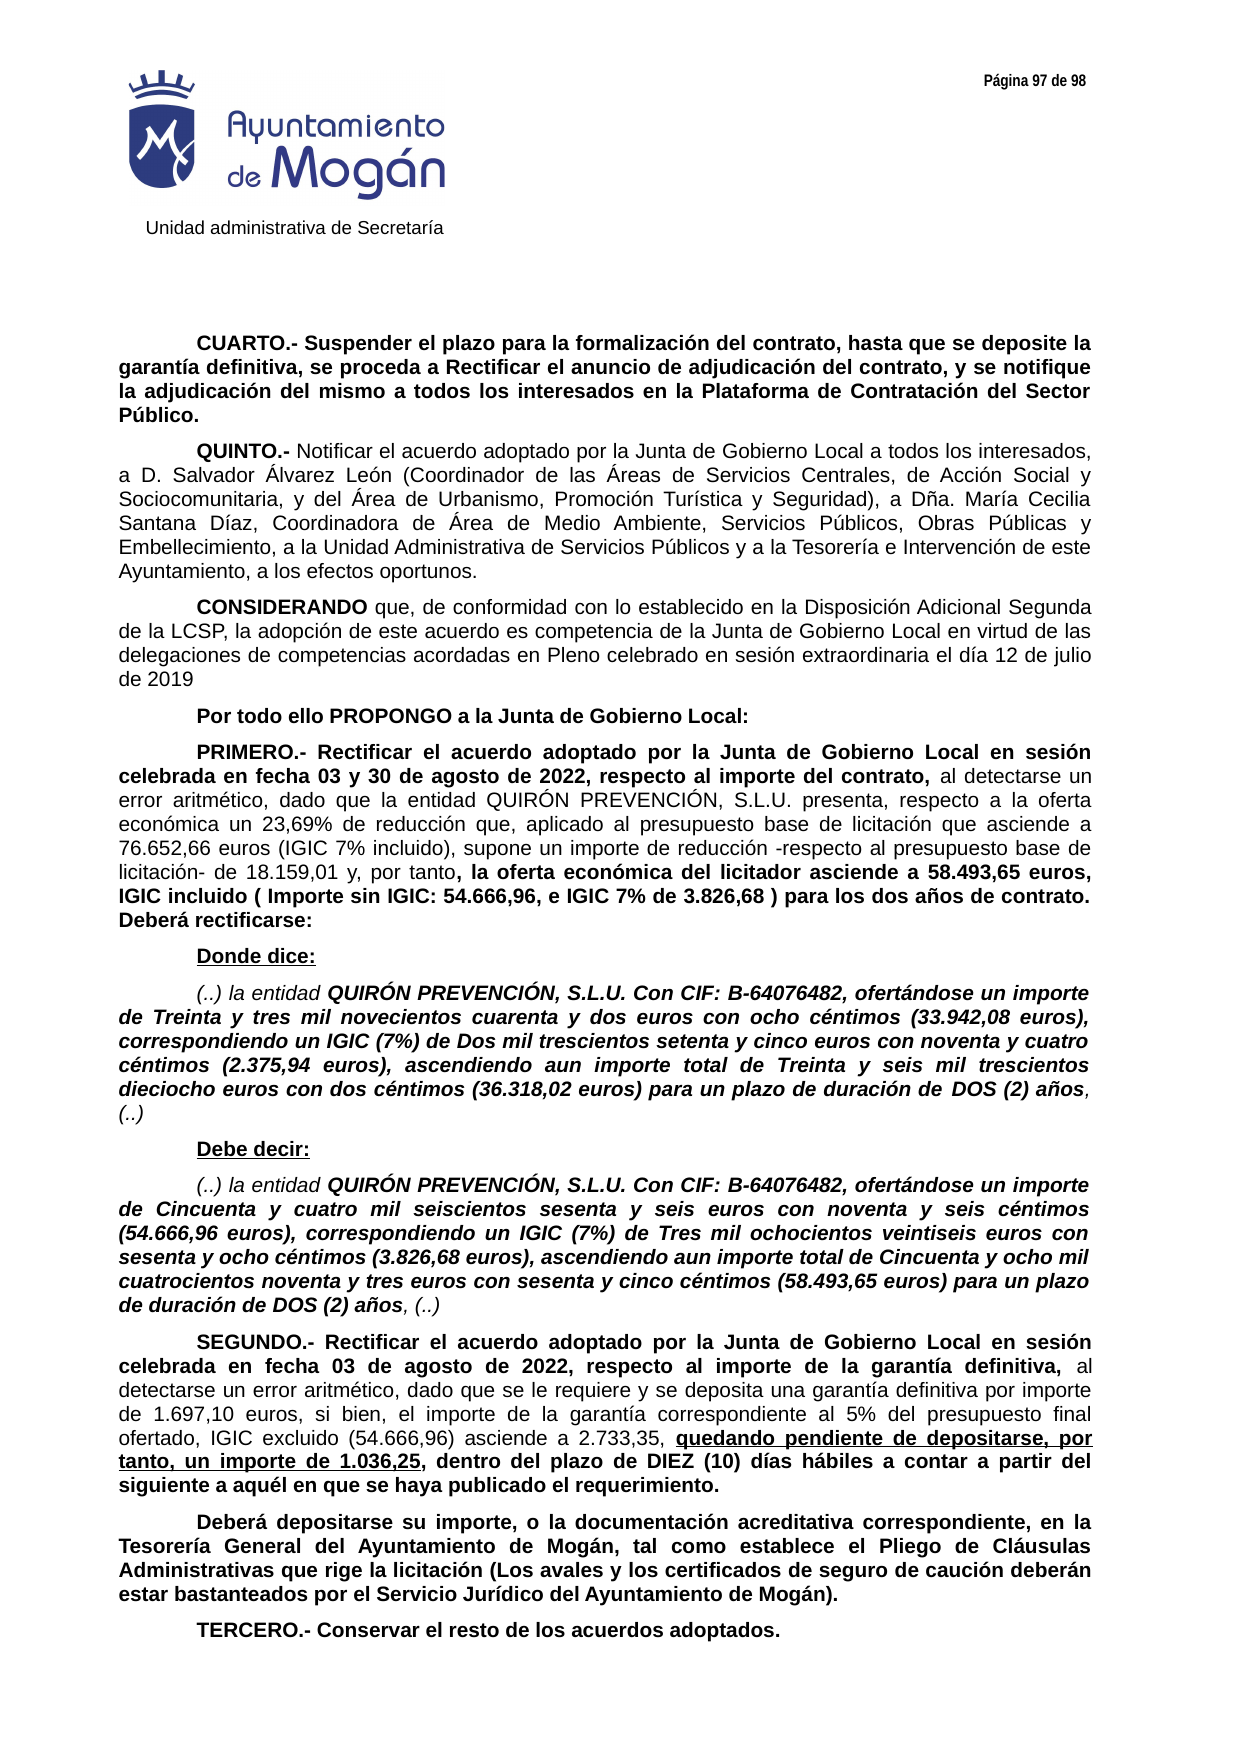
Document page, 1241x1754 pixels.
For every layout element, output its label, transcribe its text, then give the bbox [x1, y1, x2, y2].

text Debe decir: [118, 1137, 1092, 1161]
text SEGUNDO.- Rectificar el acuerdo adoptado por la Junta de Gobierno Local en sesión celebrada en fecha 03 de agosto de 2022, respecto al importe de la garantía definitiva, al detectarse un error aritmético, dado que se le requiere y se deposita una garantía definitiva por importe de 1.697,10 euros, si bien, el importe de la garantía correspondiente al 5% del presupuesto final ofertado, IGIC excluido (54.666,96) asciende a 2.733,35, quedando pendiente de depositarse, por tanto, un importe de 1.036,25, dentro del plazo de DIEZ (10) días hábiles a contar a partir del siguiente a aquél en que se haya publicado el requerimiento. [118, 1329, 1092, 1497]
text (..) la entidad QUIRÓN PREVENCIÓN, S.L.U. Con CIF: B-64076482, ofertándose un importe de Treinta y tres mil novecientos cuarenta y dos euros con ocho céntimos (33.942,08 euros), correspondiendo un IGIC (7%) de Dos mil trescientos setenta y cinco euros con noventa y cuatro céntimos (2.375,94 euros), ascendiendo aun importe total de Treinta y seis mil trescientos dieciocho euros con dos céntimos (36.318,02 euros) para un plazo de duración de DOS (2) años, (..) [118, 981, 1092, 1124]
text QUINTO.- Notificar el acuerdo adoptado por la Junta de Gobierno Local a todos los interesados, a D. Salvador Álvarez León (Coordinador de las Áreas de Servicios Centrales, de Acción Social y Sociocomunitaria, y del Área de Urbanismo, Promoción Turística y Seguridad), a Dña. María Cecilia Santana Díaz, Coordinadora de Área de Medio Ambiente, Servicios Públicos, Obras Públicas y Embellecimiento, a la Unidad Administrativa de Servicios Públicos y a la Tesorería e Intervención de este Ayuntamiento, a los efectos oportunos. [118, 439, 1092, 583]
text Por todo ello PROPONGO a la Junta de Gobierno Local: [118, 703, 1092, 727]
text Donde dice: [118, 944, 1092, 968]
text CONSIDERANDO que, de conformidad con lo establecido en la Disposición Adicional Segunda de la LCSP, la adopción de este acuerdo es competencia de la Junta de Gobierno Local en virtud de las delegaciones de competencias acordadas en Pleno celebrado en sesión extraordinaria el día 12 de julio de 2019 [118, 595, 1092, 691]
text TERCERO.- Conservar el resto de los acuerdos adoptados. [118, 1618, 1092, 1642]
text CUARTO.- Suspender el plazo para la formalización del contrato, hasta que se deposite la garantía definitiva, se proceda a Rectificar el anuncio de adjudicación del contrato, y se notifique la adjudicación del mismo a todos los interesados en la Plataforma de Contratación del Sector Público. [118, 331, 1092, 426]
text PRIMERO.- Rectificar el acuerdo adoptado por la Junta de Gobierno Local en sesión celebrada en fecha 03 y 30 de agosto de 2022, respecto al importe del contrato, al detectarse un error aritmético, dado que la entidad QUIRÓN PREVENCIÓN, S.L.U. presenta, respecto a la oferta económica un 23,69% de reducción que, aplicado al presupuesto base de licitación que asciende a 76.652,66 euros (IGIC 7% incluido), supone un importe de reducción -respecto al presupuesto base de licitación- de 18.159,01 y, por tanto, la oferta económica del licitador asciende a 58.493,65 euros, IGIC incluido ( Importe sin IGIC: 54.666,96, e IGIC 7% de 3.826,68 ) para los dos años de contrato. Deberá rectificarse: [118, 740, 1092, 932]
text (..) la entidad QUIRÓN PREVENCIÓN, S.L.U. Con CIF: B-64076482, ofertándose un importe de Cincuenta y cuatro mil seiscientos sesenta y seis euros con noventa y seis céntimos (54.666,96 euros), correspondiendo un IGIC (7%) de Tres mil ochocientos veintiseis euros con sesenta y ocho céntimos (3.826,68 euros), ascendiendo aun importe total de Cincuenta y ocho mil cuatrocientos noventa y tres euros con sesenta y cinco céntimos (58.493,65 euros) para un plazo de duración de DOS (2) años, (..) [118, 1173, 1092, 1317]
text Deberá depositarse su importe, o la documentación acreditativa correspondiente, en la Tesorería General del Ayuntamiento de Mogán, tal como establece el Pliego de Cláusulas Administrativas que rige la licitación (Los avales y los certificados de seguro de caución deberán estar bastanteados por el Servicio Jurídico del Ayuntamiento de Mogán). [118, 1510, 1092, 1606]
picture [128, 70, 445, 206]
